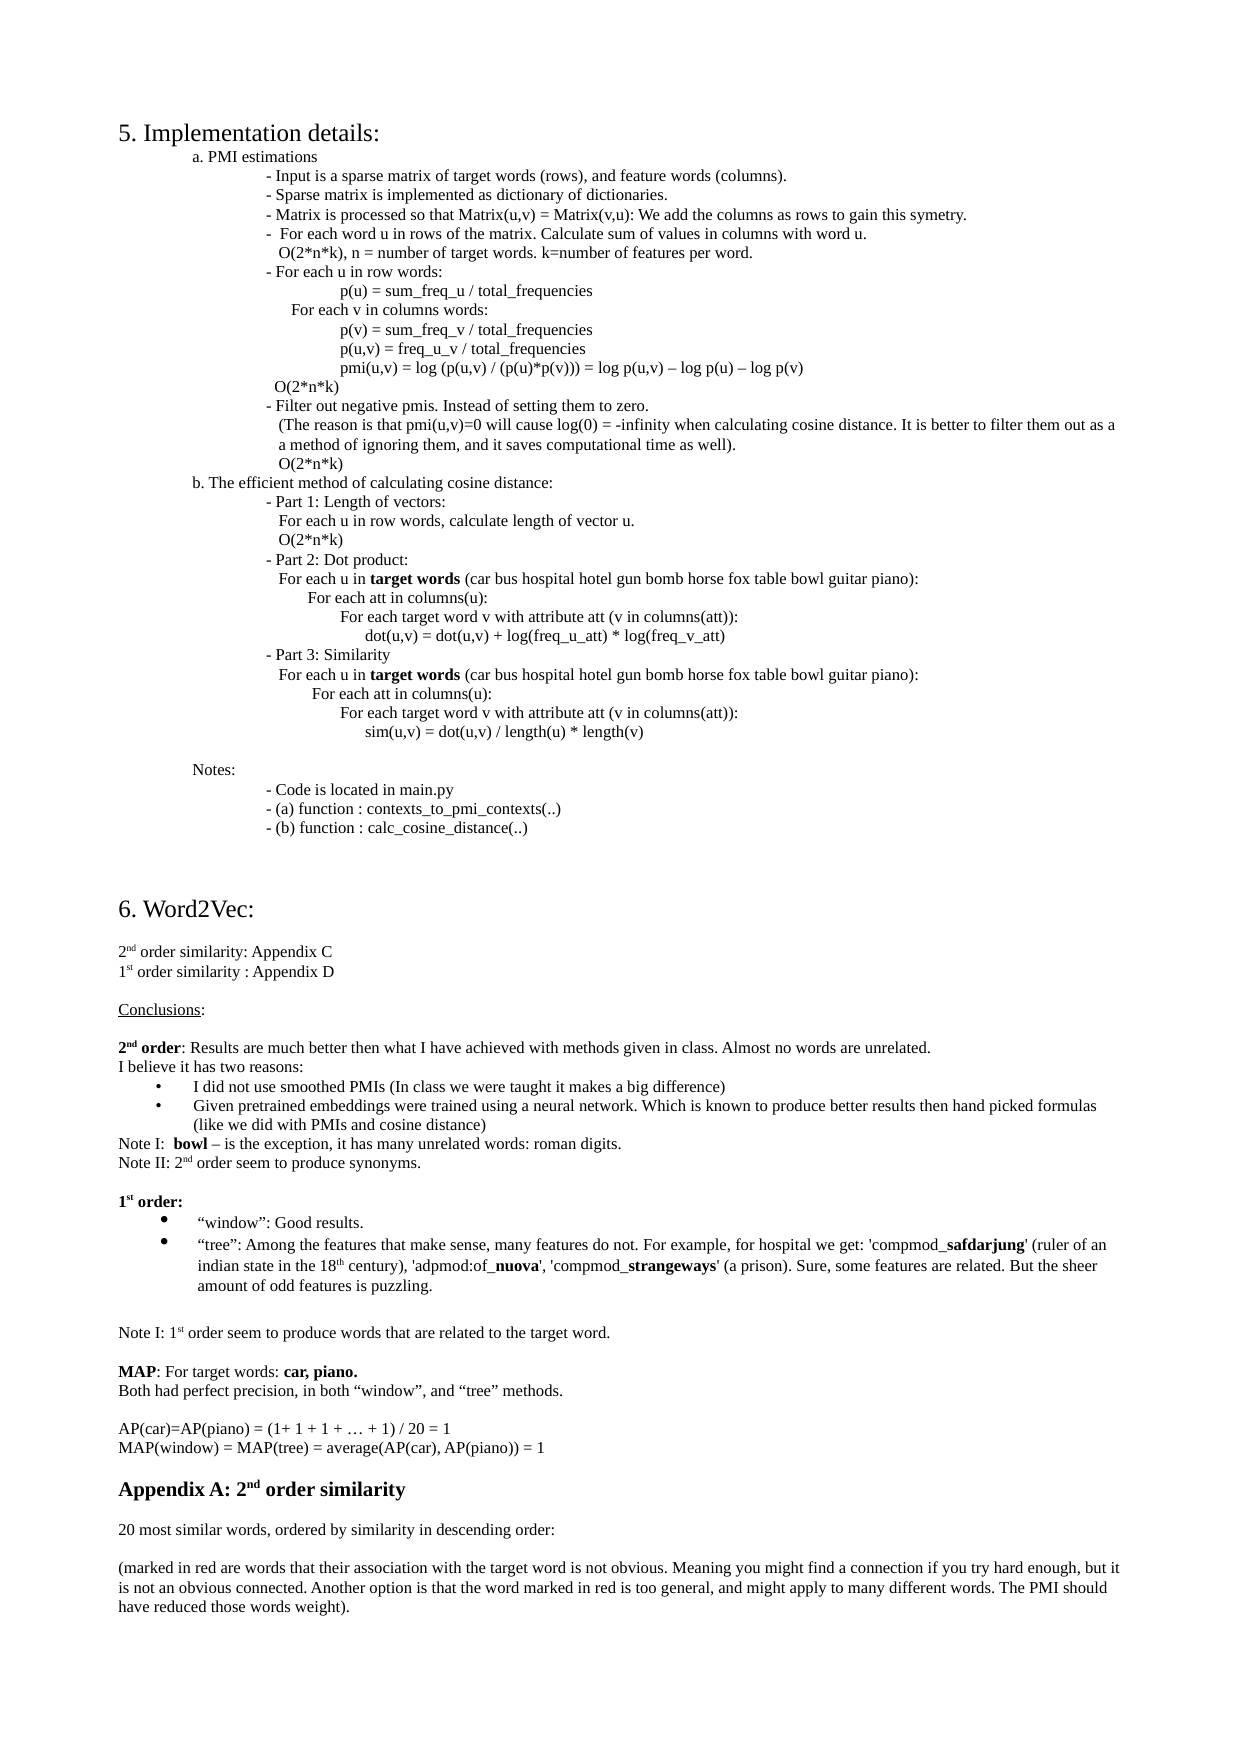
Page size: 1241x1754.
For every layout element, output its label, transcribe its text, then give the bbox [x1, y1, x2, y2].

text Note II: 2nd order seem to produce synonyms. [118, 1153, 1122, 1172]
text O(2*n*k), n = number of target words. k=number of features per word. [118, 243, 1122, 262]
text I believe it has two reasons: [118, 1057, 1122, 1076]
text For each u in target words (car bus hospital hotel gun bomb horse fox table bowl guitar piano): [118, 568, 1122, 588]
list “window”: Good results. [160, 1211, 1122, 1233]
text - Part 3: Similarity [118, 645, 1122, 664]
text - Sparse matrix is implemented as dictionary of dictionaries. [118, 185, 1122, 204]
text For each target word v with attribute att (v in columns(att)): [118, 703, 1122, 722]
text O(2*n*k) [118, 453, 1122, 473]
text Notes: [118, 760, 1122, 779]
text - Code is located in main.py [118, 779, 1122, 798]
text MAP(window) = MAP(tree) = average(AP(car), AP(piano)) = 1 [118, 1438, 1122, 1457]
text O(2*n*k) [118, 530, 1122, 549]
text - For each word u in rows of the matrix. Calculate sum of values in columns with word u. [118, 223, 1122, 243]
text For each target word v with attribute att (v in columns(att)): [118, 607, 1122, 626]
text - Filter out negative pmis. Instead of setting them to zero. [118, 396, 1122, 415]
text 1st order similarity : Appendix D [118, 961, 1122, 981]
text pmi(u,v) = log (p(u,v) / (p(u)*p(v))) = log p(u,v) – log p(u) – log p(v) [118, 358, 1122, 377]
text p(u) = sum_freq_u / total_frequencies [118, 281, 1122, 300]
text Conclusions: [118, 1000, 1122, 1019]
text a. PMI estimations [118, 147, 1122, 166]
text p(v) = sum_freq_v / total_frequencies [118, 319, 1122, 338]
text 1st order: [118, 1192, 1122, 1211]
text - For each u in row words: [118, 262, 1122, 281]
text For each u in target words (car bus hospital hotel gun bomb horse fox table bowl guitar piano): [118, 664, 1122, 683]
text For each att in columns(u): [118, 683, 1122, 703]
text dot(u,v) = dot(u,v) + log(freq_u_att) * log(freq_v_att) [118, 626, 1122, 645]
text - Part 1: Length of vectors: [118, 492, 1122, 511]
text 5. Implementation details: [118, 118, 1122, 147]
text - (b) function : calc_cosine_distance(..) [118, 818, 1122, 837]
text Appendix A: 2nd order similarity [118, 1477, 1122, 1501]
list Given pretrained embeddings were trained using a neural network. Which is known to produce better results then hand picked formulas (like we did with PMIs and cosine distance) [156, 1096, 1122, 1134]
text a method of ignoring them, and it saves computational time as well). [118, 434, 1122, 453]
text (The reason is that pmi(u,v)=0 will cause log(0) = -infinity when calculating cosine distance. It is better to filter them out as a [118, 415, 1122, 434]
text (marked in red are words that their association with the target word is not obvious. Meaning you might find a connection if you try hard enough, but it is not an obvious connected. Another option is that the word marked in red is too general, and might apply to many different words. The PMI should have reduced those words weight). [118, 1558, 1122, 1616]
text O(2*n*k) [118, 377, 1122, 396]
text 20 most similar words, ordered by similarity in descending order: [118, 1520, 1122, 1539]
text 2nd order similarity: Appendix C [118, 942, 1122, 961]
text AP(car)=AP(piano) = (1+ 1 + 1 + … + 1) / 20 = 1 [118, 1419, 1122, 1438]
text Note I: bowl – is the exception, it has many unrelated words: roman digits. [118, 1134, 1122, 1153]
text 6. Word2Vec: [118, 894, 1122, 923]
text MAP: For target words: car, piano. [118, 1362, 1122, 1381]
text - Input is a sparse matrix of target words (rows), and feature words (columns). [118, 166, 1122, 185]
list “tree”: Among the features that make sense, many features do not. For example, for hospital we get: 'compmod_safdarjung' (ruler of an indian state in the 18th century), 'adpmod:of_nuova', 'compmod_strangeways' (a prison). Sure, some features are related. But the sheer amount of odd features is puzzling. [160, 1233, 1122, 1294]
text sim(u,v) = dot(u,v) / length(u) * length(v) [118, 722, 1122, 741]
text Both had perfect precision, in both “window”, and “tree” methods. [118, 1381, 1122, 1400]
text - Matrix is processed so that Matrix(u,v) = Matrix(v,u): We add the columns as rows to gain this symetry. [118, 204, 1122, 223]
text 2nd order: Results are much better then what I have achieved with methods given in class. Almost no words are unrelated. [118, 1038, 1122, 1057]
text - Part 2: Dot product: [118, 549, 1122, 568]
text p(u,v) = freq_u_v / total_frequencies [118, 338, 1122, 358]
text For each att in columns(u): [118, 588, 1122, 607]
text b. The efficient method of calculating cosine distance: [118, 473, 1122, 492]
text Note I: 1st order seem to produce words that are related to the target word. [118, 1323, 1122, 1342]
text - (a) function : contexts_to_pmi_contexts(..) [118, 798, 1122, 818]
text For each v in columns words: [118, 300, 1122, 319]
text For each u in row words, calculate length of vector u. [118, 511, 1122, 530]
list I did not use smoothed PMIs (In class we were taught it makes a big difference) [156, 1076, 1122, 1096]
